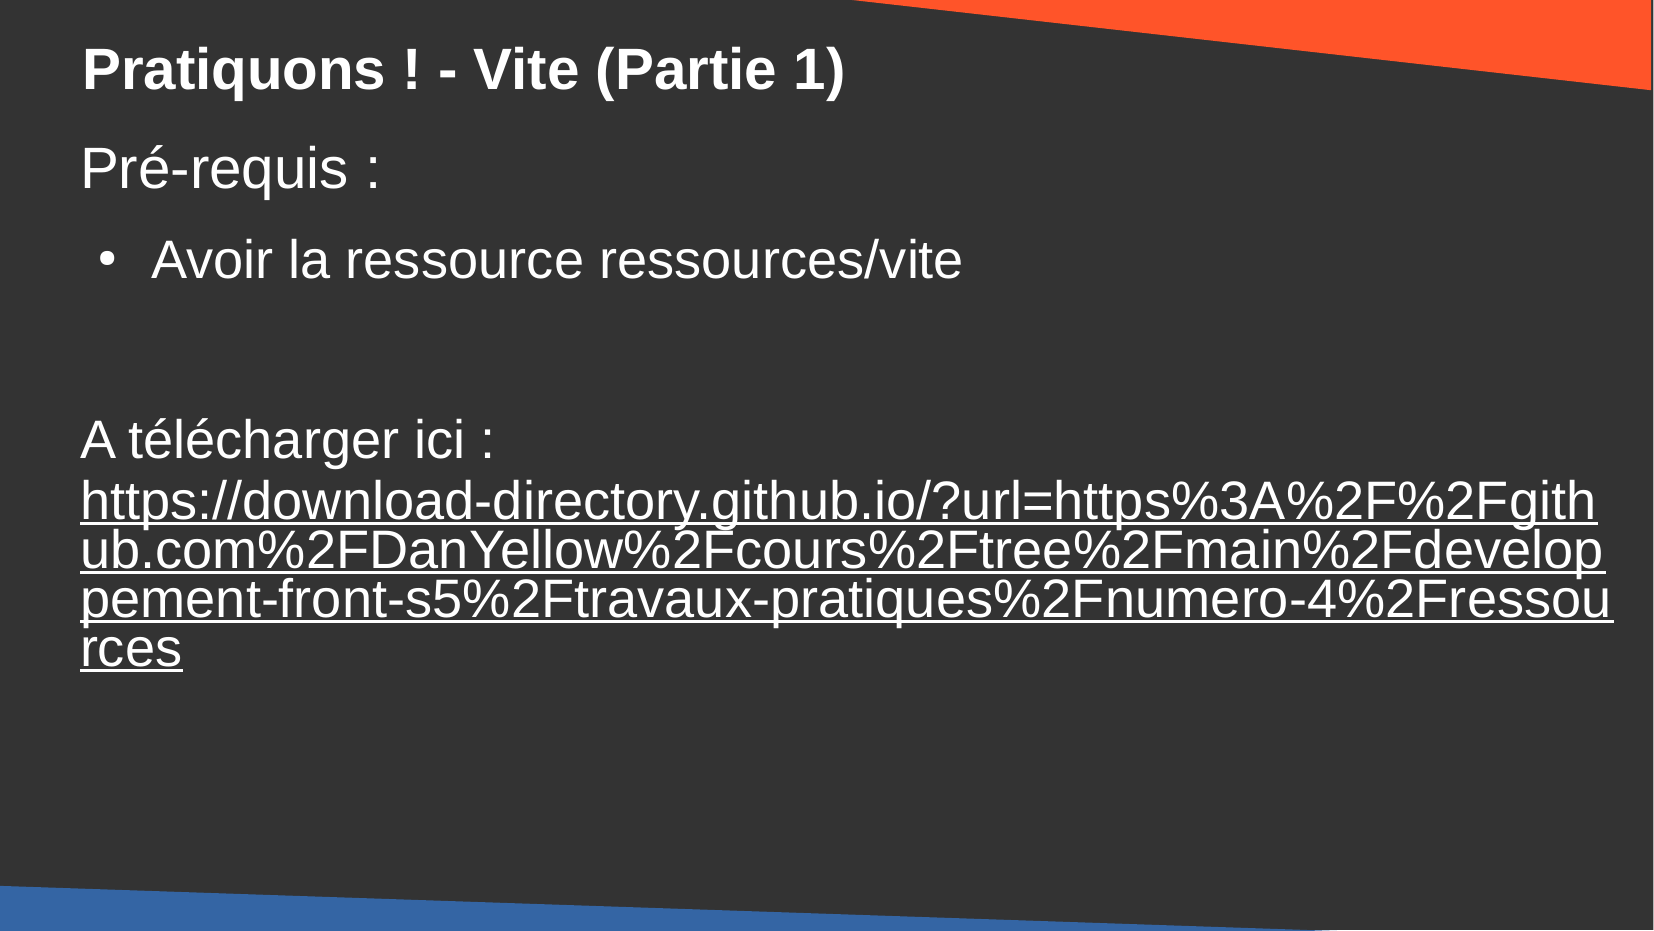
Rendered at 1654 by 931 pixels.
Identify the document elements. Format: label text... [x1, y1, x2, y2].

title Pratiquons ! - Vite (Partie 1) [82, 37, 1571, 114]
text_box [0, 885, 1337, 931]
list Pré-requis : Avoir la ressource ressources/vite A télécharger ici : https://download-directory.github.io/?url=https%3A%2F%2Fgithub.com%2FDanYellow%2Fcours%2Ftree%2Fmain%2Fdeveloppement-front-s5%2Ftravaux-pratiques%2Fnumero-4%2Fressources [80, 135, 1620, 721]
text_box [852, 0, 1652, 91]
